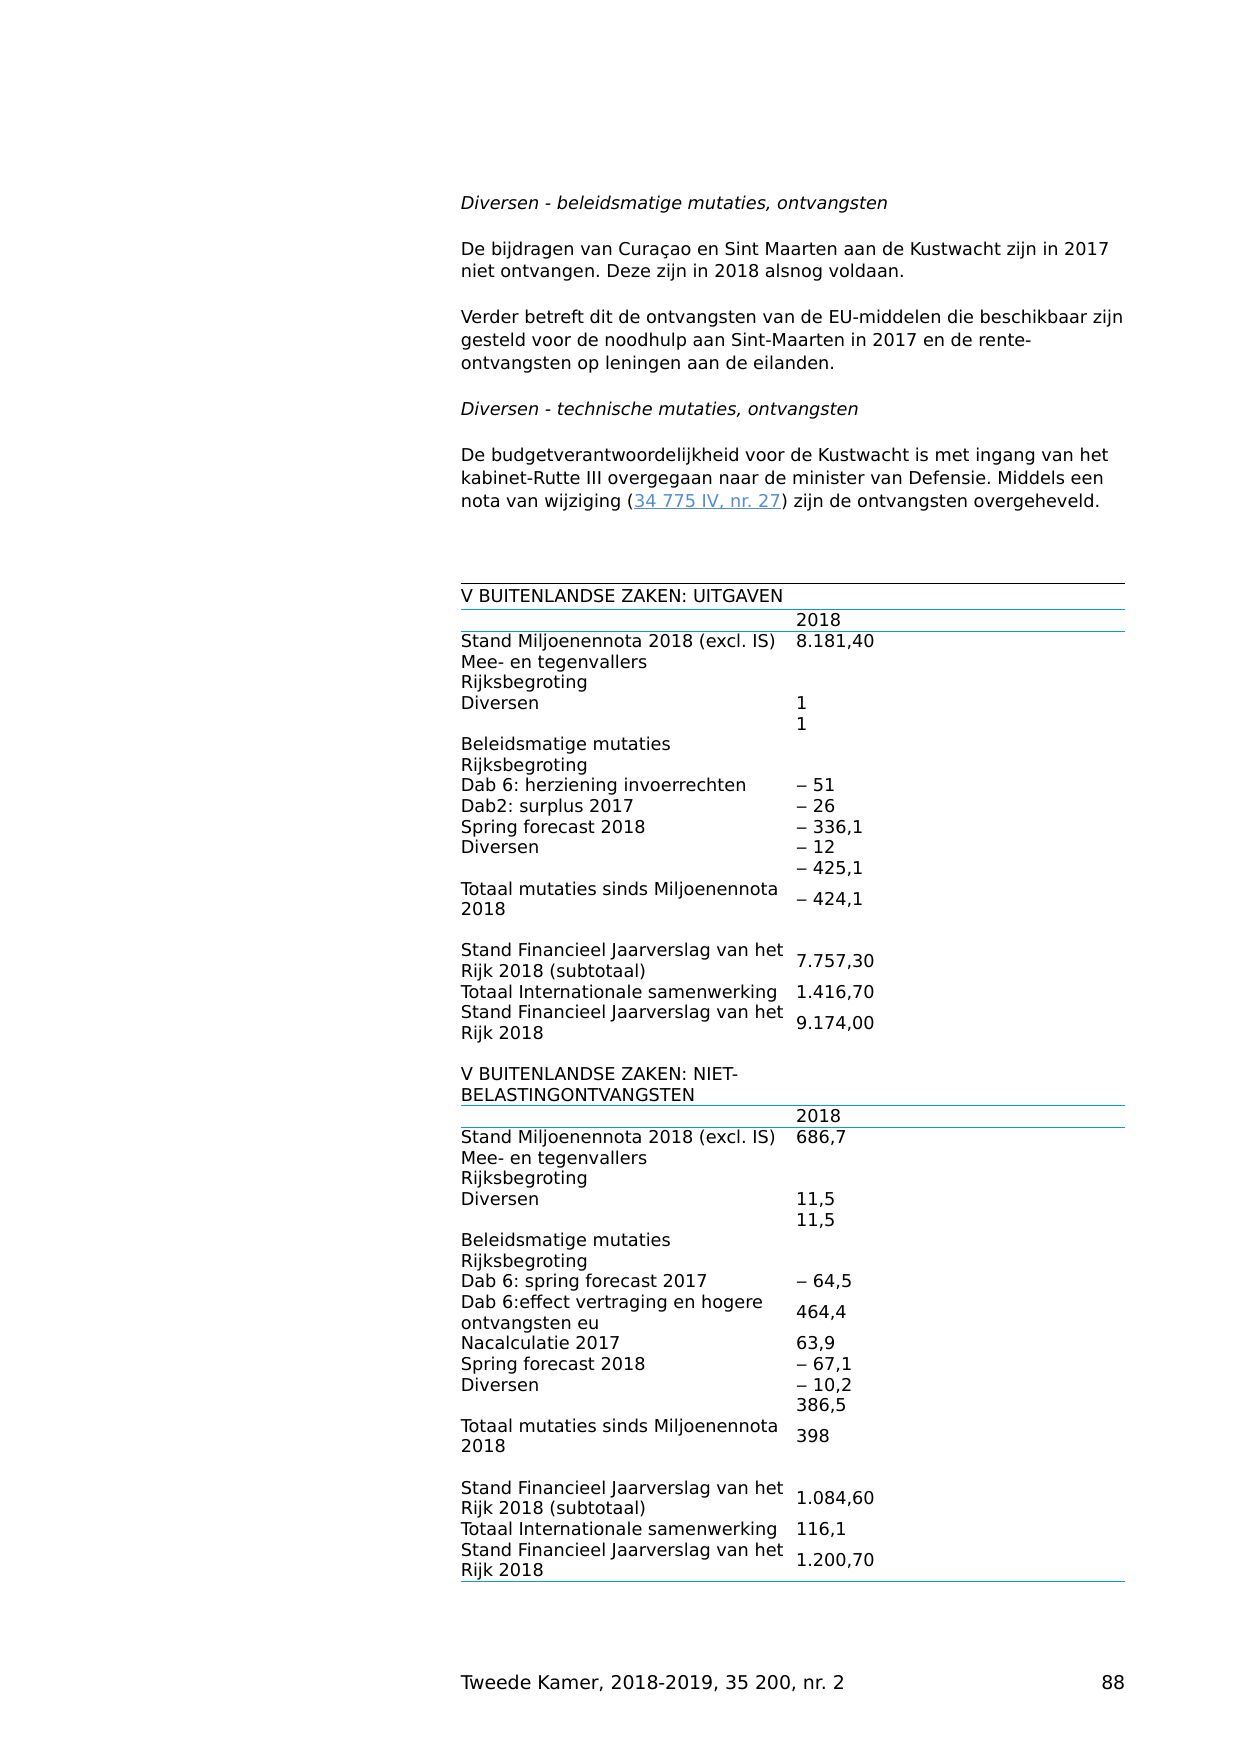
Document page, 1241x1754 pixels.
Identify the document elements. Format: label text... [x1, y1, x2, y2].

table_cell [793, 1168, 1125, 1189]
text Verder betreft dit de ontvangsten van de EU-middelen die beschikbaar zijn gesteld voor de noodhulp aan Sint-Maarten in 2017 en de rente-ontvangsten op leningen aan de eilanden. [461, 305, 1125, 374]
table_cell 9.174,00 [793, 1002, 1125, 1043]
table_cell Totaal mutaties sinds Miljoenennota 2018 [461, 879, 793, 920]
table_cell [793, 1148, 1125, 1168]
table_cell 1.416,70 [793, 982, 1125, 1002]
table_cell ‒ 67,1 [793, 1354, 1125, 1374]
table_cell 116,1 [793, 1519, 1125, 1539]
table_cell Diversen [461, 1375, 793, 1395]
table_cell [793, 1251, 1125, 1271]
table_cell Mee- en tegenvallers [461, 652, 793, 672]
text Diversen - beleidsmatige mutaties, ontvangsten [461, 191, 1125, 214]
table_cell 398 [793, 1416, 1125, 1457]
table_cell 63,9 [793, 1333, 1125, 1354]
table_header Buitenlandse Zaken [461, 558, 1125, 582]
table_cell [793, 1044, 1125, 1064]
table_cell Stand Financieel Jaarverslag van het Rijk 2018 [461, 1540, 793, 1581]
table_cell Beleidsmatige mutaties [461, 1230, 793, 1251]
table_cell 11,5 [793, 1210, 1125, 1230]
table_cell 7.757,30 [793, 940, 1125, 982]
table_cell Totaal Internationale samenwerking [461, 982, 793, 1002]
table_cell Totaal Internationale samenwerking [461, 1519, 793, 1539]
table_cell Diversen [461, 693, 793, 713]
table_cell Stand Financieel Jaarverslag van het Rijk 2018 (subtotaal) [461, 940, 793, 982]
table_cell V BUITENLANDSE ZAKEN: NIET-BELASTINGONTVANGSTEN [461, 1064, 793, 1105]
table_cell ‒ 424,1 [793, 879, 1125, 920]
table_cell V BUITENLANDSE ZAKEN: UITGAVEN [461, 584, 793, 609]
table_cell Dab 6: herziening invoerrechten [461, 775, 793, 796]
table_cell ‒ 51 [793, 775, 1125, 796]
text Diversen - technische mutaties, ontvangsten [461, 397, 1125, 420]
table_cell ‒ 26 [793, 796, 1125, 817]
table_cell 464,4 [793, 1292, 1125, 1333]
table_cell [793, 920, 1125, 940]
table_cell 2018 [793, 610, 1125, 631]
table_cell ‒ 64,5 [793, 1271, 1125, 1292]
table_cell [461, 610, 793, 631]
table_cell 1.084,60 [793, 1478, 1125, 1519]
table_cell Rijksbegroting [461, 1168, 793, 1189]
table_cell [461, 714, 793, 734]
table_cell [461, 920, 793, 940]
table_cell [793, 755, 1125, 775]
table_cell ‒ 425,1 [793, 858, 1125, 878]
table_cell Stand Financieel Jaarverslag van het Rijk 2018 (subtotaal) [461, 1478, 793, 1519]
table_cell [793, 1064, 1125, 1105]
table_cell ‒ 12 [793, 837, 1125, 858]
table_cell ‒ 336,1 [793, 817, 1125, 837]
table_cell [793, 1457, 1125, 1478]
table_cell 386,5 [793, 1395, 1125, 1416]
table_cell Stand Miljoenennota 2018 (excl. IS) [461, 1128, 793, 1148]
table_cell 8.181,40 [793, 632, 1125, 652]
table_cell ‒ 10,2 [793, 1375, 1125, 1395]
table_cell [793, 672, 1125, 693]
table_cell 686,7 [793, 1128, 1125, 1148]
table_cell 1 [793, 714, 1125, 734]
table_cell Spring forecast 2018 [461, 1354, 793, 1374]
table_cell [461, 1210, 793, 1230]
table_cell 1.200,70 [793, 1540, 1125, 1581]
table_cell Beleidsmatige mutaties [461, 734, 793, 755]
text De bijdragen van Curaçao en Sint Maarten aan de Kustwacht zijn in 2017 niet ontvangen. Deze zijn in 2018 alsnog voldaan. [461, 237, 1125, 282]
table_cell [793, 734, 1125, 755]
table_cell Rijksbegroting [461, 672, 793, 693]
table_cell 1 [793, 693, 1125, 713]
table_cell [461, 1044, 793, 1064]
table_cell Rijksbegroting [461, 755, 793, 775]
table_cell [793, 1230, 1125, 1251]
table_cell Spring forecast 2018 [461, 817, 793, 837]
table_cell [793, 652, 1125, 672]
table_cell Dab 6: spring forecast 2017 [461, 1271, 793, 1292]
table_cell Stand Miljoenennota 2018 (excl. IS) [461, 632, 793, 652]
table_cell 11,5 [793, 1189, 1125, 1209]
table_cell 2018 [793, 1106, 1125, 1127]
table_cell [461, 1106, 793, 1127]
table_cell Diversen [461, 837, 793, 858]
text De budgetverantwoordelijkheid voor de Kustwacht is met ingang van het kabinet-Rutte III overgegaan naar de minister van Defensie. Middels een nota van wijziging (34 775 IV, nr. 27) zijn de ontvangsten overgeheveld. [461, 443, 1125, 534]
table_cell Nacalculatie 2017 [461, 1333, 793, 1354]
table_cell [793, 584, 1125, 609]
table_cell [461, 1395, 793, 1416]
table_cell Rijksbegroting [461, 1251, 793, 1271]
table_cell Totaal mutaties sinds Miljoenennota 2018 [461, 1416, 793, 1457]
table_cell Mee- en tegenvallers [461, 1148, 793, 1168]
table_cell Dab2: surplus 2017 [461, 796, 793, 817]
table_cell Diversen [461, 1189, 793, 1209]
table_cell Dab 6:effect vertraging en hogere ontvangsten eu [461, 1292, 793, 1333]
table_cell Stand Financieel Jaarverslag van het Rijk 2018 [461, 1002, 793, 1043]
table_cell [461, 858, 793, 878]
table_cell [461, 1457, 793, 1478]
